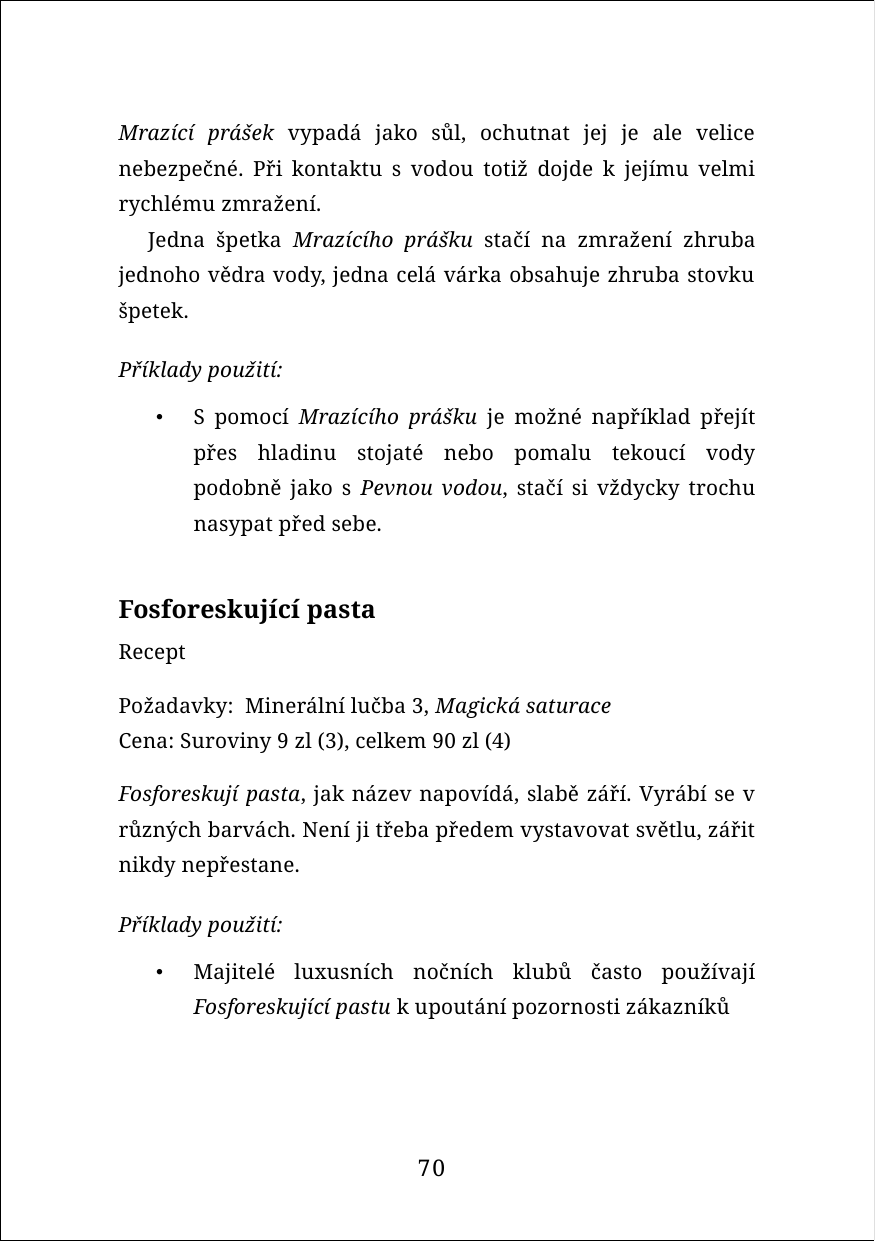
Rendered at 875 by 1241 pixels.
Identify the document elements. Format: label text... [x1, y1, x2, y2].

list S pomocí Mrazícího prášku je možné například přejít přes hladinu stojaté nebo pomalu tekoucí vody podobně jako s Pevnou vodou, stačí si vždycky trochu nasypat před sebe. [156, 402, 756, 537]
text Požadavky: Minerální lučba 3, Magická saturace Cena: Suroviny 9 zl (3), celkem 90 zl (4) [118, 691, 756, 755]
text Příklady použití: [118, 910, 756, 938]
text Recept [118, 637, 756, 666]
subtitle Fosforeskující pasta [118, 592, 756, 626]
text Fosforeskují pasta, jak název napovídá, slabě září. Vyrábí se v různých barvách. Není ji třeba předem vystavovat světlu, zářit nikdy nepřestane. [118, 779, 756, 879]
list Majitelé luxusních nočních klubů často používají Fosforeskující pastu k upoutání pozornosti zákazníků [156, 957, 756, 1021]
text Příklady použití: [118, 355, 756, 383]
text Mrazící prášek vypadá jako sůl, ochutnat jej je ale velice nebezpečné. Při kontaktu s vodou totiž dojde k jejímu velmi rychlému zmražení. Jedna špetka Mrazícího prášku stačí na zmražení zhruba jednoho vědra vody, jedna celá várka obsahuje zhruba stovku špetek. [118, 118, 756, 324]
